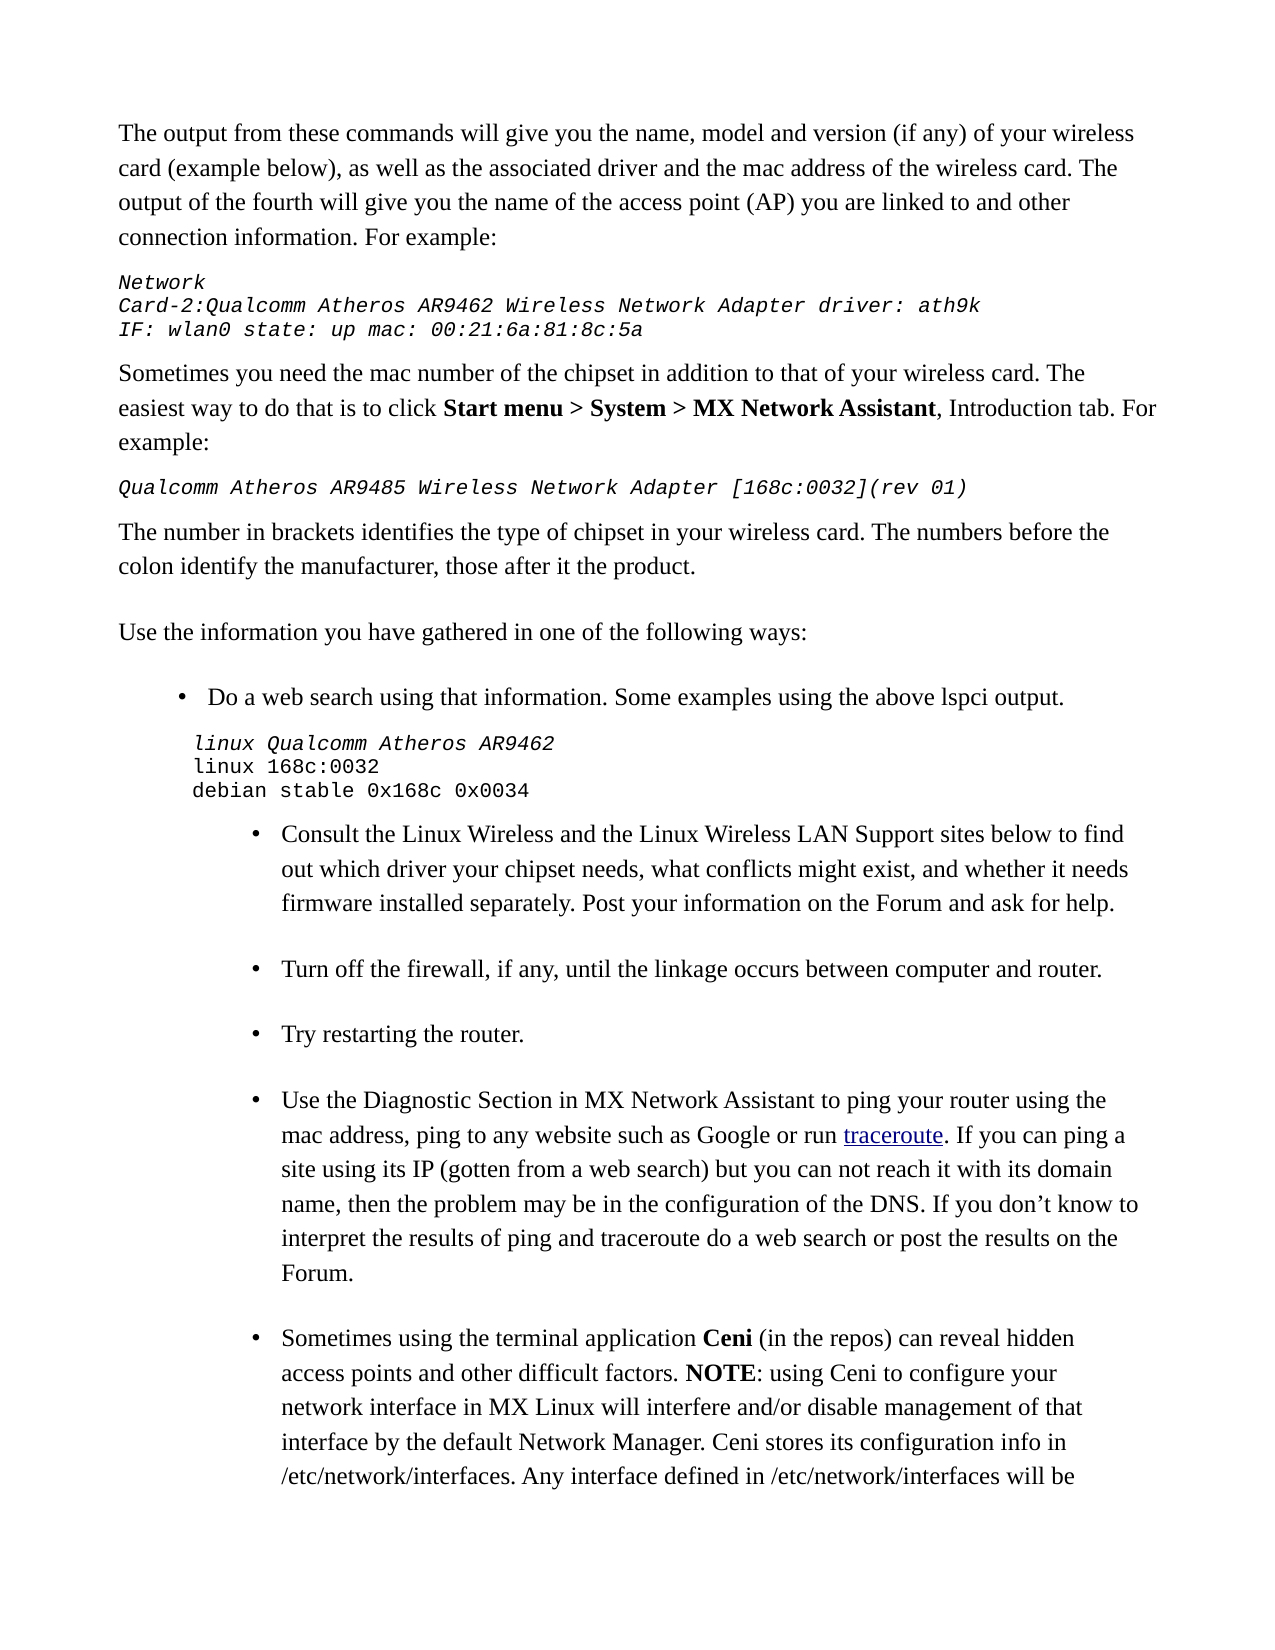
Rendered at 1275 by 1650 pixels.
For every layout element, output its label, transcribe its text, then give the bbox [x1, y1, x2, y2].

text The output from these commands will give you the name, model and version (if any) of your wireless card (example below), as well as the associated driver and the mac address of the wireless card. The output of the fourth will give you the name of the access point (AP) you are linked to and other connection information. For example: [118, 118, 1157, 250]
list linux 168c:0032 [162, 756, 1157, 780]
list Sometimes using the terminal application Ceni (in the repos) can reveal hidden access points and other difficult factors. NOTE: using Ceni to configure your network interface in MX Linux will interfere and/or disable management of that interface by the default Network Manager. Ceni stores its configuration info in /etc/network/interfaces. Any interface defined in /etc/network/interfaces will be [252, 1323, 1141, 1490]
list Consult the Linux Wireless and the Linux Wireless LAN Support sites below to find out which driver your chipset needs, what conflicts might exist, and whether it needs firmware installed separately. Post your information on the Forum and ask for help. [252, 819, 1141, 917]
list Do a web search using that information. Some examples using the above lspci output. [178, 682, 1141, 711]
text Sometimes you need the mac number of the chipset in addition to that of your wireless card. The easiest way to do that is to click Start menu > System > MX Network Assistant, Introduction tab. For example: [118, 358, 1157, 456]
text The number in brackets identifies the type of chipset in your wireless card. The numbers before the colon identify the manufacturer, those after it the product. [118, 517, 1157, 580]
list debian stable 0x168c 0x0034 [162, 780, 1157, 803]
list linux Qualcomm Atheros AR9462 [162, 733, 1157, 756]
list Use the Diagnostic Section in MX Network Assistant to ping your router using the mac address, ping to any website such as Google or run traceroute. If you can ping a site using its IP (gotten from a web search) but you can not reach it with its domain name, then the problem may be in the configuration of the DNS. If you don’t know to interpret the results of ping and traceroute do a web search or post the results on the Forum. [252, 1085, 1141, 1286]
text Network Card-2:Qualcomm Atheros AR9462 Wireless Network Adapter driver: ath9k IF: wlan0 state: up mac: 00:21:6a:81:8c:5a [118, 272, 1157, 343]
text Qualcomm Atheros AR9485 Wireless Network Adapter [168c:0032](rev 01) [118, 477, 1157, 501]
list Turn off the firewall, if any, until the linkage occurs between computer and router. [252, 954, 1141, 983]
text Use the information you have gathered in one of the following ways: [118, 617, 1157, 646]
list Try restarting the router. [252, 1019, 1141, 1048]
